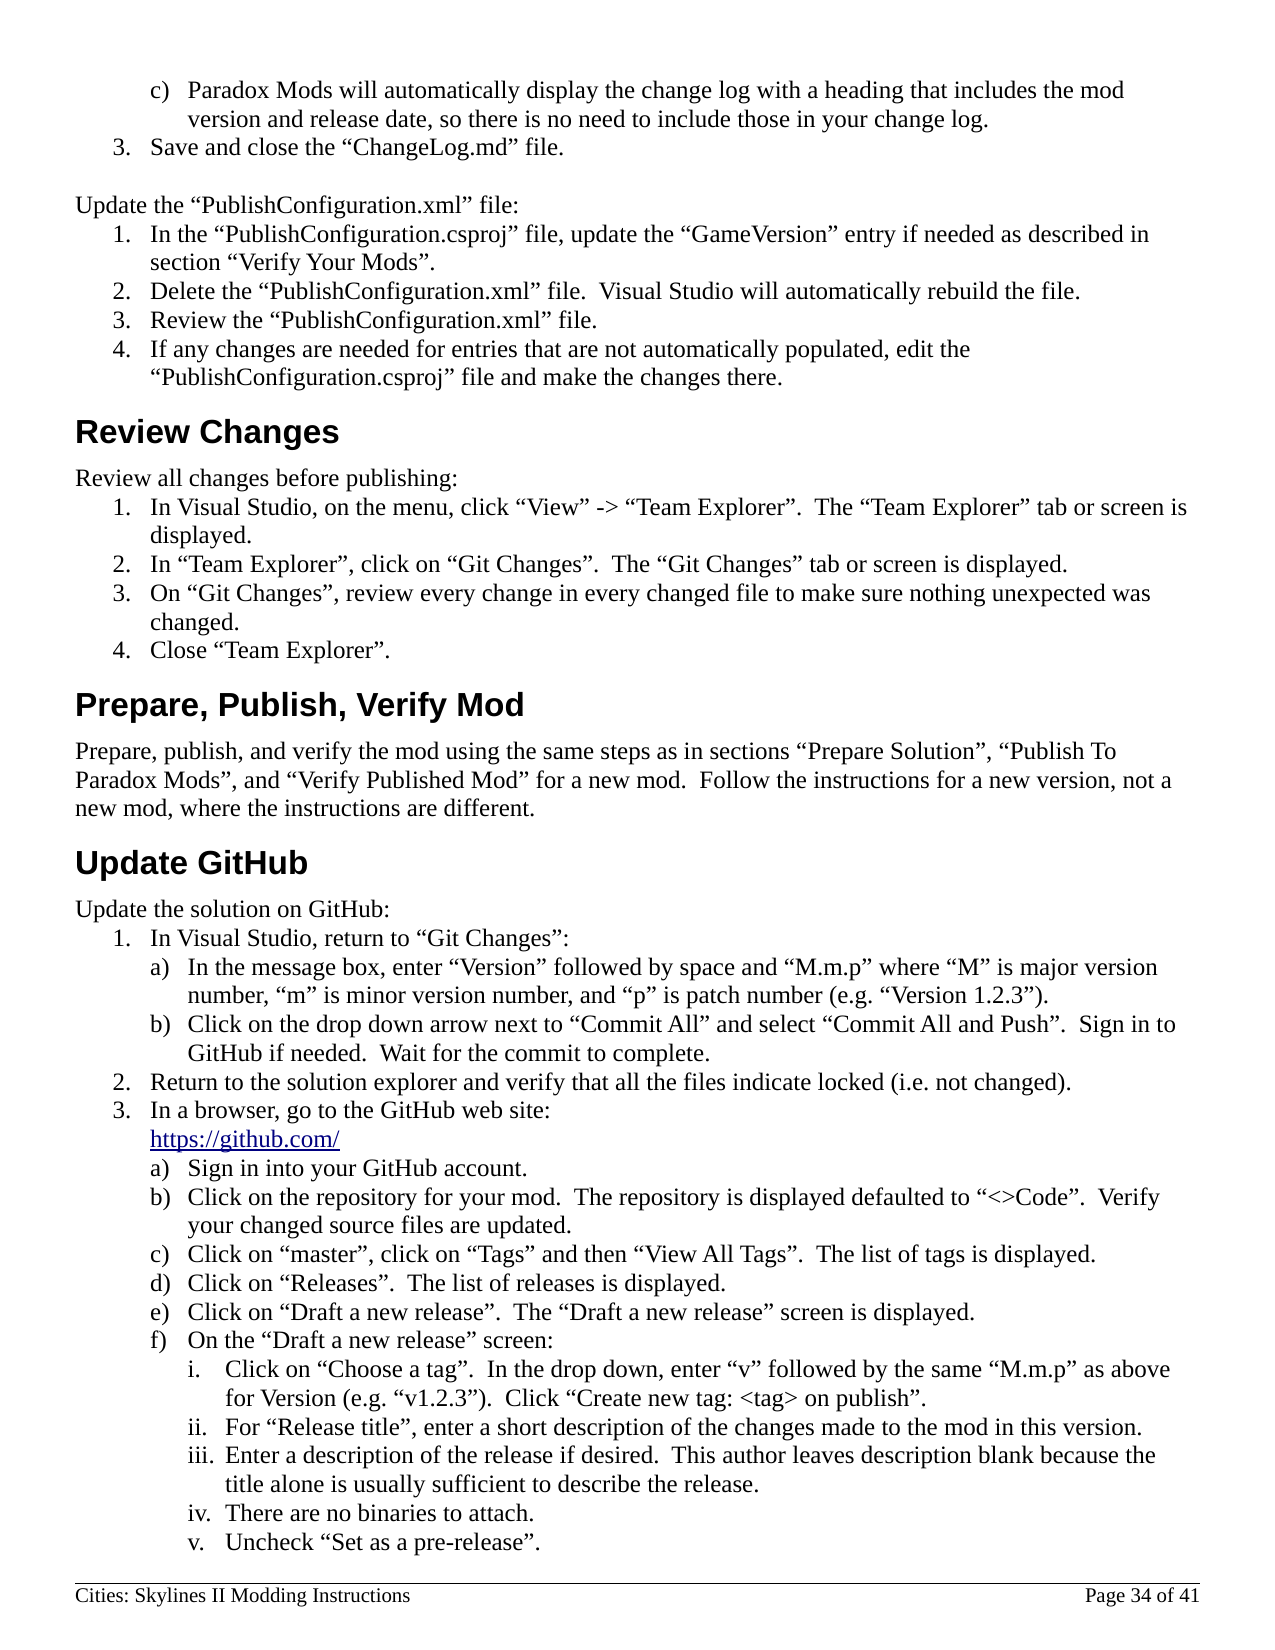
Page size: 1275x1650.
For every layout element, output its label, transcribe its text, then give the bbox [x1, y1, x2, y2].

list On “Git Changes”, review every change in every changed file to make sure nothing unexpected was changed. [112, 578, 1200, 636]
list Enter a description of the release if desired. This author leaves description blank because the title alone is usually sufficient to describe the release. [187, 1440, 1200, 1498]
list In Visual Studio, on the menu, click “View” -> “Team Explorer”. The “Team Explorer” tab or screen is displayed. [112, 492, 1200, 549]
list In the “PublishConfiguration.csproj” file, update the “GameVersion” entry if needed as described in section “Verify Your Mods”. [112, 219, 1200, 276]
list Click on “master”, click on “Tags” and then “View All Tags”. The list of tags is displayed. [150, 1239, 1200, 1268]
list Click on the repository for your mod. The repository is displayed defaulted to “<>Code”. Verify your changed source files are updated. [150, 1182, 1200, 1239]
list There are no binaries to attach. [187, 1498, 1200, 1527]
text Update the “PublishConfiguration.xml” file: [75, 190, 1200, 219]
list Sign in into your GitHub account. [150, 1153, 1200, 1182]
list Review the “PublishConfiguration.xml” file. [112, 305, 1200, 334]
list Return to the solution explorer and verify that all the files indicate locked (i.e. not changed). [112, 1067, 1200, 1095]
list Click on the drop down arrow next to “Commit All” and select “Commit All and Push”. Sign in to GitHub if needed. Wait for the commit to complete. [150, 1009, 1200, 1067]
list Paradox Mods will automatically display the change log with a heading that includes the mod version and release date, so there is no need to include those in your change log. [150, 75, 1200, 132]
text Review all changes before publishing: [75, 463, 1200, 492]
list Click on “Draft a new release”. The “Draft a new release” screen is displayed. [150, 1297, 1200, 1325]
list If any changes are needed for entries that are not automatically populated, edit the “PublishConfiguration.csproj” file and make the changes there. [112, 334, 1200, 391]
list Save and close the “ChangeLog.md” file. [112, 132, 1200, 161]
list On the “Draft a new release” screen: [150, 1325, 1200, 1354]
list Click on “Releases”. The list of releases is displayed. [150, 1268, 1200, 1297]
list Delete the “PublishConfiguration.xml” file. Visual Studio will automatically rebuild the file. [112, 276, 1200, 305]
list For “Release title”, enter a short description of the changes made to the mod in this version. [187, 1412, 1200, 1440]
list Click on “Choose a tag”. In the drop down, enter “v” followed by the same “M.m.p” as above for Version (e.g. “v1.2.3”). Click “Create new tag: <tag> on publish”. [187, 1354, 1200, 1412]
list Uncheck “Set as a pre-release”. [187, 1527, 1200, 1555]
text Prepare, publish, and verify the mod using the same steps as in sections “Prepare Solution”, “Publish To Paradox Mods”, and “Verify Published Mod” for a new mod. Follow the instructions for a new version, not a new mod, where the instructions are different. [75, 736, 1200, 822]
list In “Team Explorer”, click on “Git Changes”. The “Git Changes” tab or screen is displayed. [112, 549, 1200, 578]
list In a browser, go to the GitHub web site: https://github.com/ [112, 1095, 1200, 1153]
list In Visual Studio, return to “Git Changes”: [112, 923, 1200, 952]
subtitle Update GitHub [75, 843, 1200, 882]
text Update the solution on GitHub: [75, 894, 1200, 923]
list In the message box, enter “Version” followed by space and “M.m.p” where “M” is major version number, “m” is minor version number, and “p” is patch number (e.g. “Version 1.2.3”). [150, 952, 1200, 1009]
subtitle Review Changes [75, 412, 1200, 451]
list Close “Team Explorer”. [112, 636, 1200, 664]
subtitle Prepare, Publish, Verify Mod [75, 685, 1200, 723]
